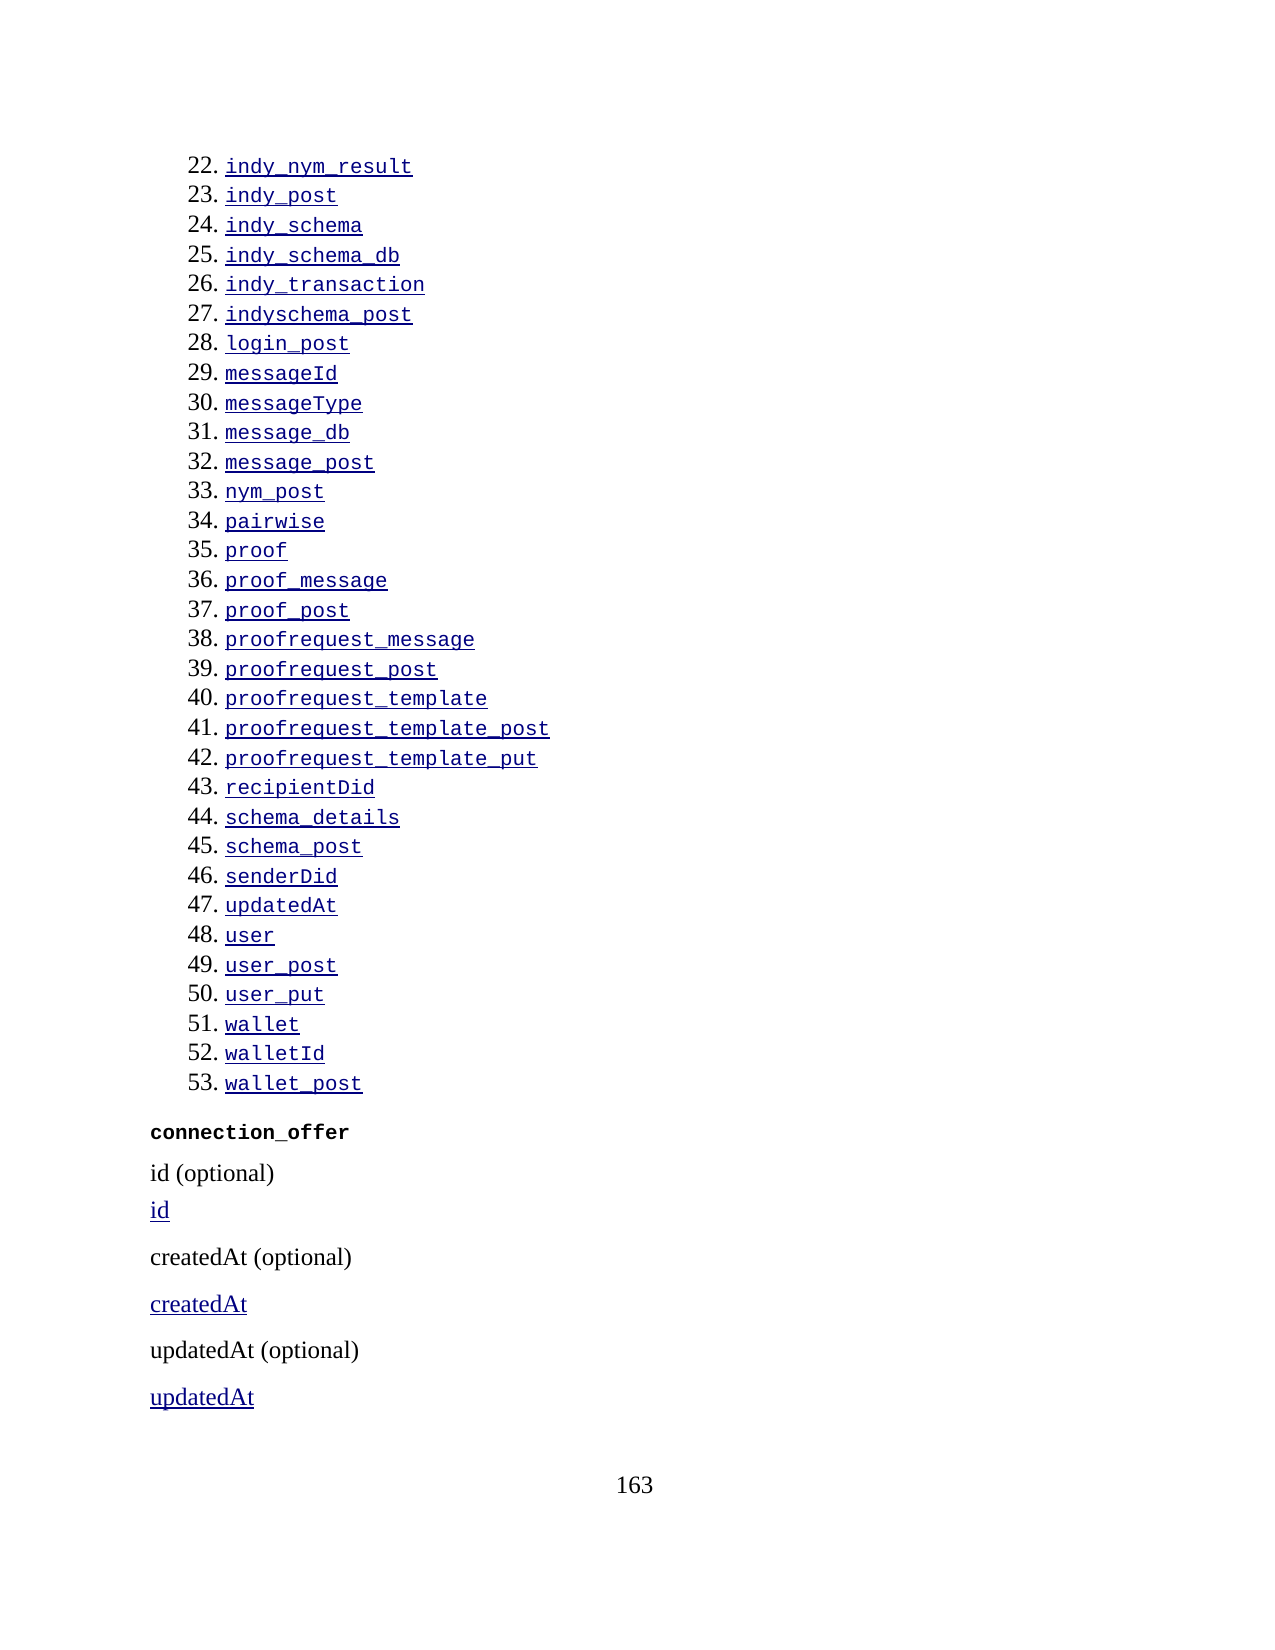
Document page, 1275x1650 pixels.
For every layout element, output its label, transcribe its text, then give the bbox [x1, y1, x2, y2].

list indy_schema [187, 209, 1125, 239]
list user_post [187, 949, 1125, 978]
list schema_details [187, 801, 1125, 830]
list messageType [187, 387, 1125, 416]
list nym_post [187, 475, 1125, 505]
list walletId [187, 1037, 1125, 1067]
list recipientDid [187, 771, 1125, 801]
list senderDid [187, 860, 1125, 889]
list indyschema_post [187, 298, 1125, 327]
list proof [187, 534, 1125, 564]
list updatedAt [187, 889, 1125, 919]
list indy_post [187, 179, 1125, 209]
list proofrequest_template_post [187, 712, 1125, 742]
list proofrequest_template_put [187, 742, 1125, 771]
list indy_nym_result [187, 150, 1125, 179]
list indy_transaction [187, 268, 1125, 298]
list wallet_post [187, 1067, 1125, 1097]
text updatedAt [150, 1382, 1125, 1411]
list proof_message [187, 564, 1125, 594]
list proofrequest_message [187, 623, 1125, 653]
list messageId [187, 357, 1125, 387]
subtitle connection_offer [150, 1122, 1125, 1145]
list proof_post [187, 594, 1125, 623]
list message_db [187, 416, 1125, 446]
text createdAt (optional) [150, 1242, 1125, 1271]
text id [150, 1196, 1125, 1224]
list user [187, 919, 1125, 949]
text id (optional) [150, 1158, 1125, 1187]
list login_post [187, 327, 1125, 357]
list proofrequest_post [187, 653, 1125, 682]
list user_put [187, 978, 1125, 1008]
list wallet [187, 1008, 1125, 1037]
text createdAt [150, 1289, 1125, 1318]
text updatedAt (optional) [150, 1336, 1125, 1364]
list proofrequest_template [187, 682, 1125, 712]
list message_post [187, 446, 1125, 475]
list pairwise [187, 505, 1125, 534]
list indy_schema_db [187, 239, 1125, 268]
list schema_post [187, 830, 1125, 860]
